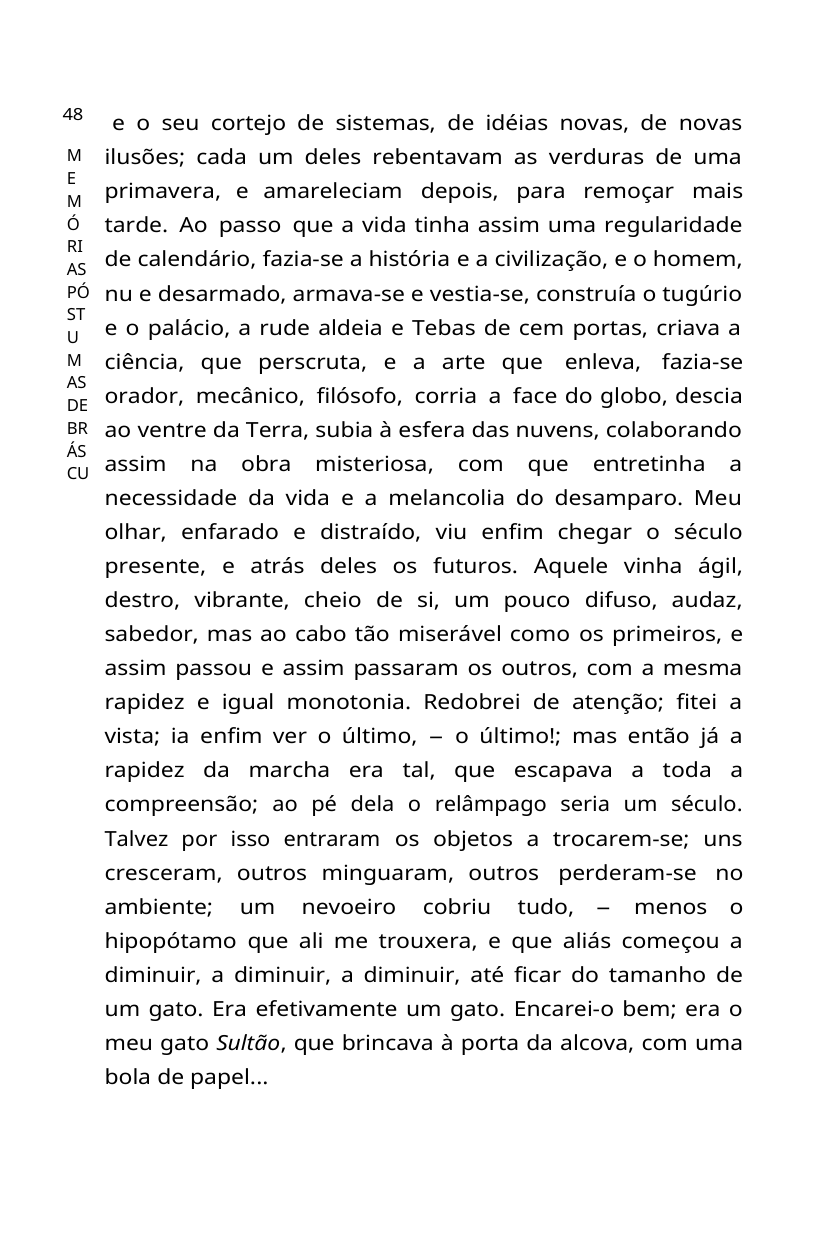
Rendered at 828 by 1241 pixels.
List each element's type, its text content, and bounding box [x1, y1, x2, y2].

text 48 e o seu cortejo de sistemas, de idéias novas, de novas ilusões; cada um deles rebentavam as verduras de uma primavera, e amareleciam depois, para remoçar mais tarde. Ao passo que a vida tinha assim uma regularidade de calendário, fazia-se a história e a civilização, e o homem, nu e desarmado, armava-se e vestia-se, construía o tugúrio e o palácio, a rude aldeia e Tebas de cem portas, criava a ciência, que perscruta, e a arte que enleva, fazia-se orador, mecânico, filósofo, corria a face do globo, descia ao ventre da Terra, subia à esfera das nuvens, colaborando assim na obra misteriosa, com que entretinha a necessidade da vida e a melancolia do desamparo. Meu olhar, enfarado e distraído, viu enfim chegar o século presente, e atrás deles os futuros. Aquele vinha ágil, destro, vibrante, cheio de si, um pouco difuso, audaz, sabedor, mas ao cabo tão miserável como os primeiros, e assim passou e assim passaram os outros, com a mesma rapidez e igual monotonia. Redobrei de atenção; fitei a vista; ia enfim ver o último, – o último!; mas então já a rapidez da marcha era tal, que escapava a toda a compreensão; ao pé dela o relâmpago seria um século. Talvez por isso entraram os objetos a trocarem-se; uns cresceram, outros minguaram, outros perderam-se no ambiente; um nevoeiro cobriu tudo, – menos o hipopótamo que ali me trouxera, e que aliás começou a diminuir, a diminuir, a diminuir, até ficar do tamanho de um gato. Era efetivamente um gato. Encarei-o bem; era o meu gato Sultão, que brincava à porta da alcova, com uma bola de papel... [62, 103, 743, 1091]
text MEMÓRIAS PÓSTUMAS DE BRÁS CUBAS [67, 144, 90, 483]
